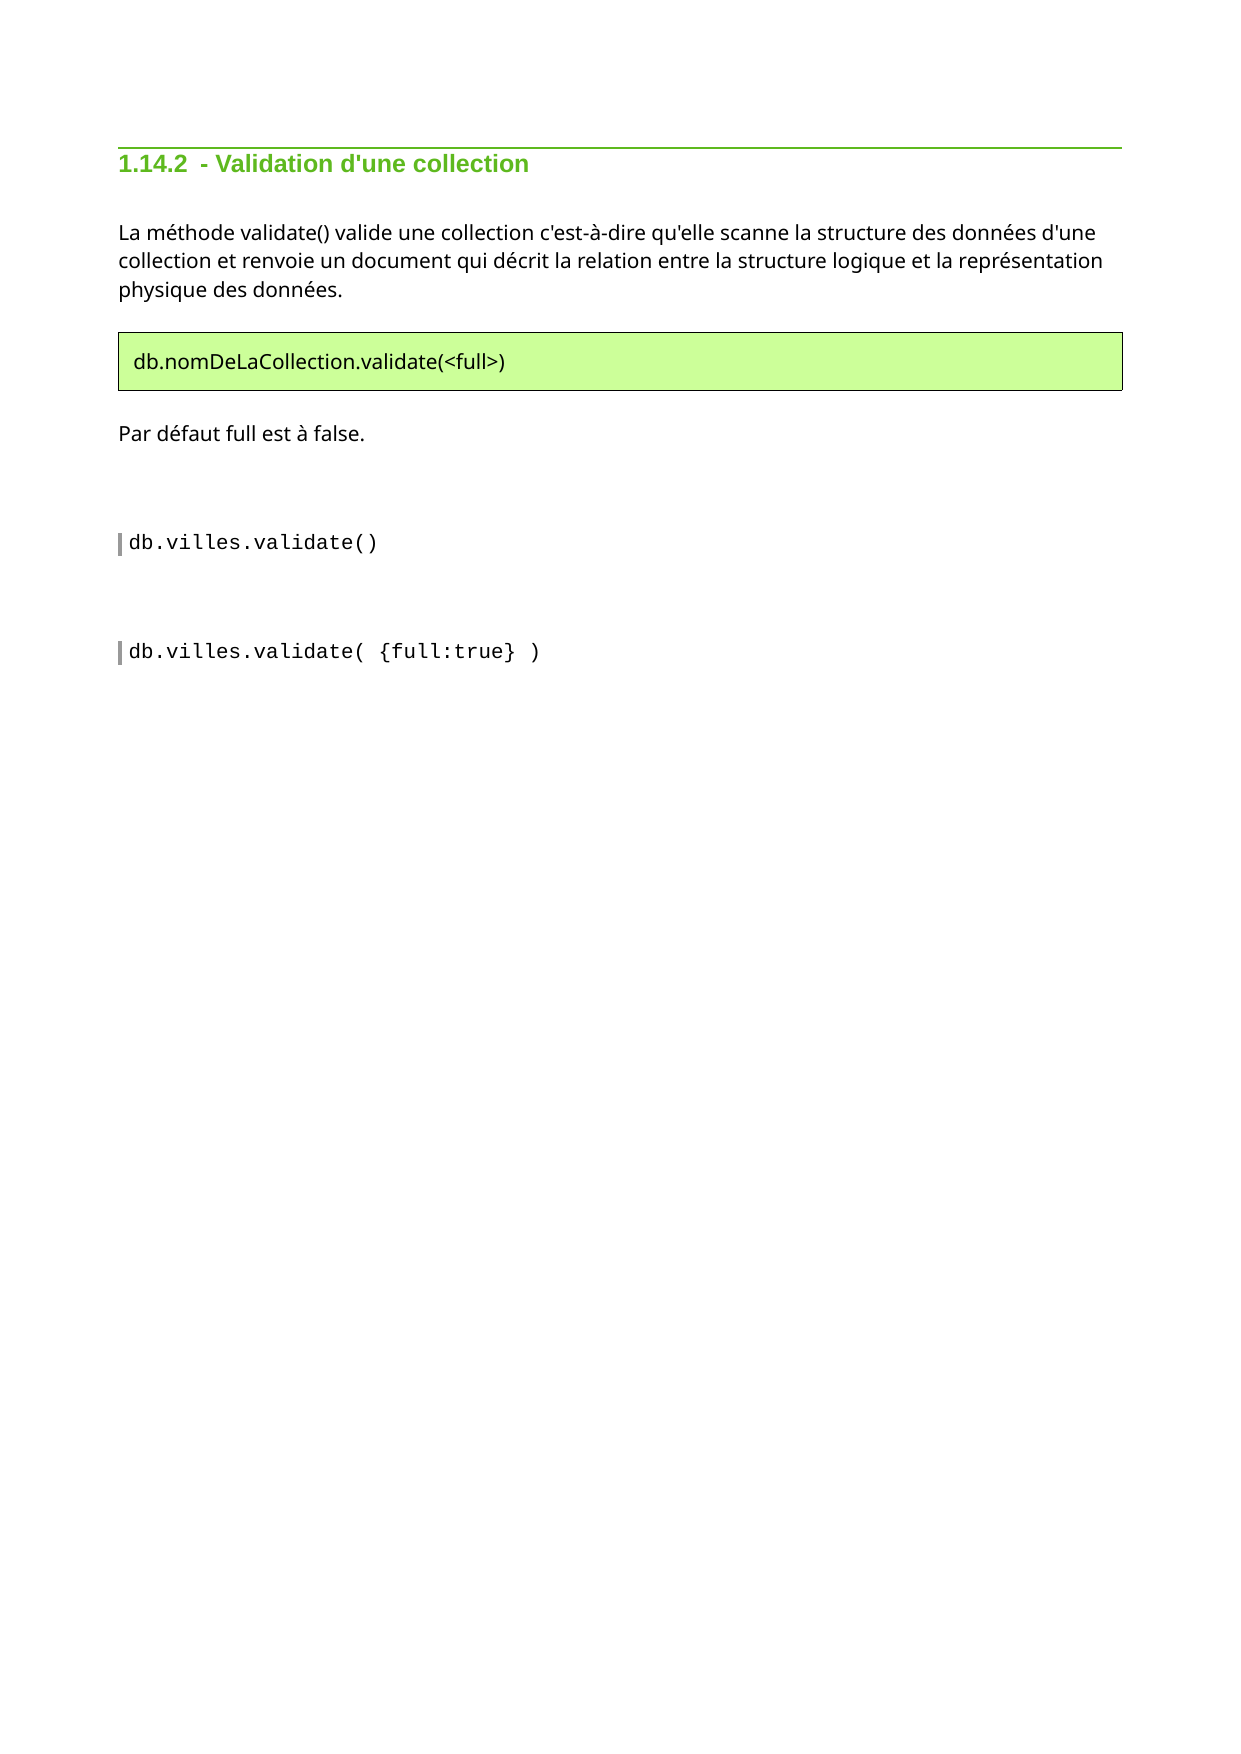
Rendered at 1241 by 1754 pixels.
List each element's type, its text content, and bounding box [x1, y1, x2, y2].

text La méthode validate() valide une collection c'est-à-dire qu'elle scanne la structure des données d'une collection et renvoie un document qui décrit la relation entre la structure logique et la représentation physique des données. [118, 218, 1122, 303]
text Par défaut full est à false. [118, 419, 1122, 447]
text db.villes.validate() [118, 532, 1122, 556]
text db.nomDeLaCollection.validate(<full>) [119, 333, 1122, 390]
text db.villes.validate( {full:true} ) [122, 641, 1122, 665]
subtitle - Validation d'une collection [118, 149, 1122, 177]
